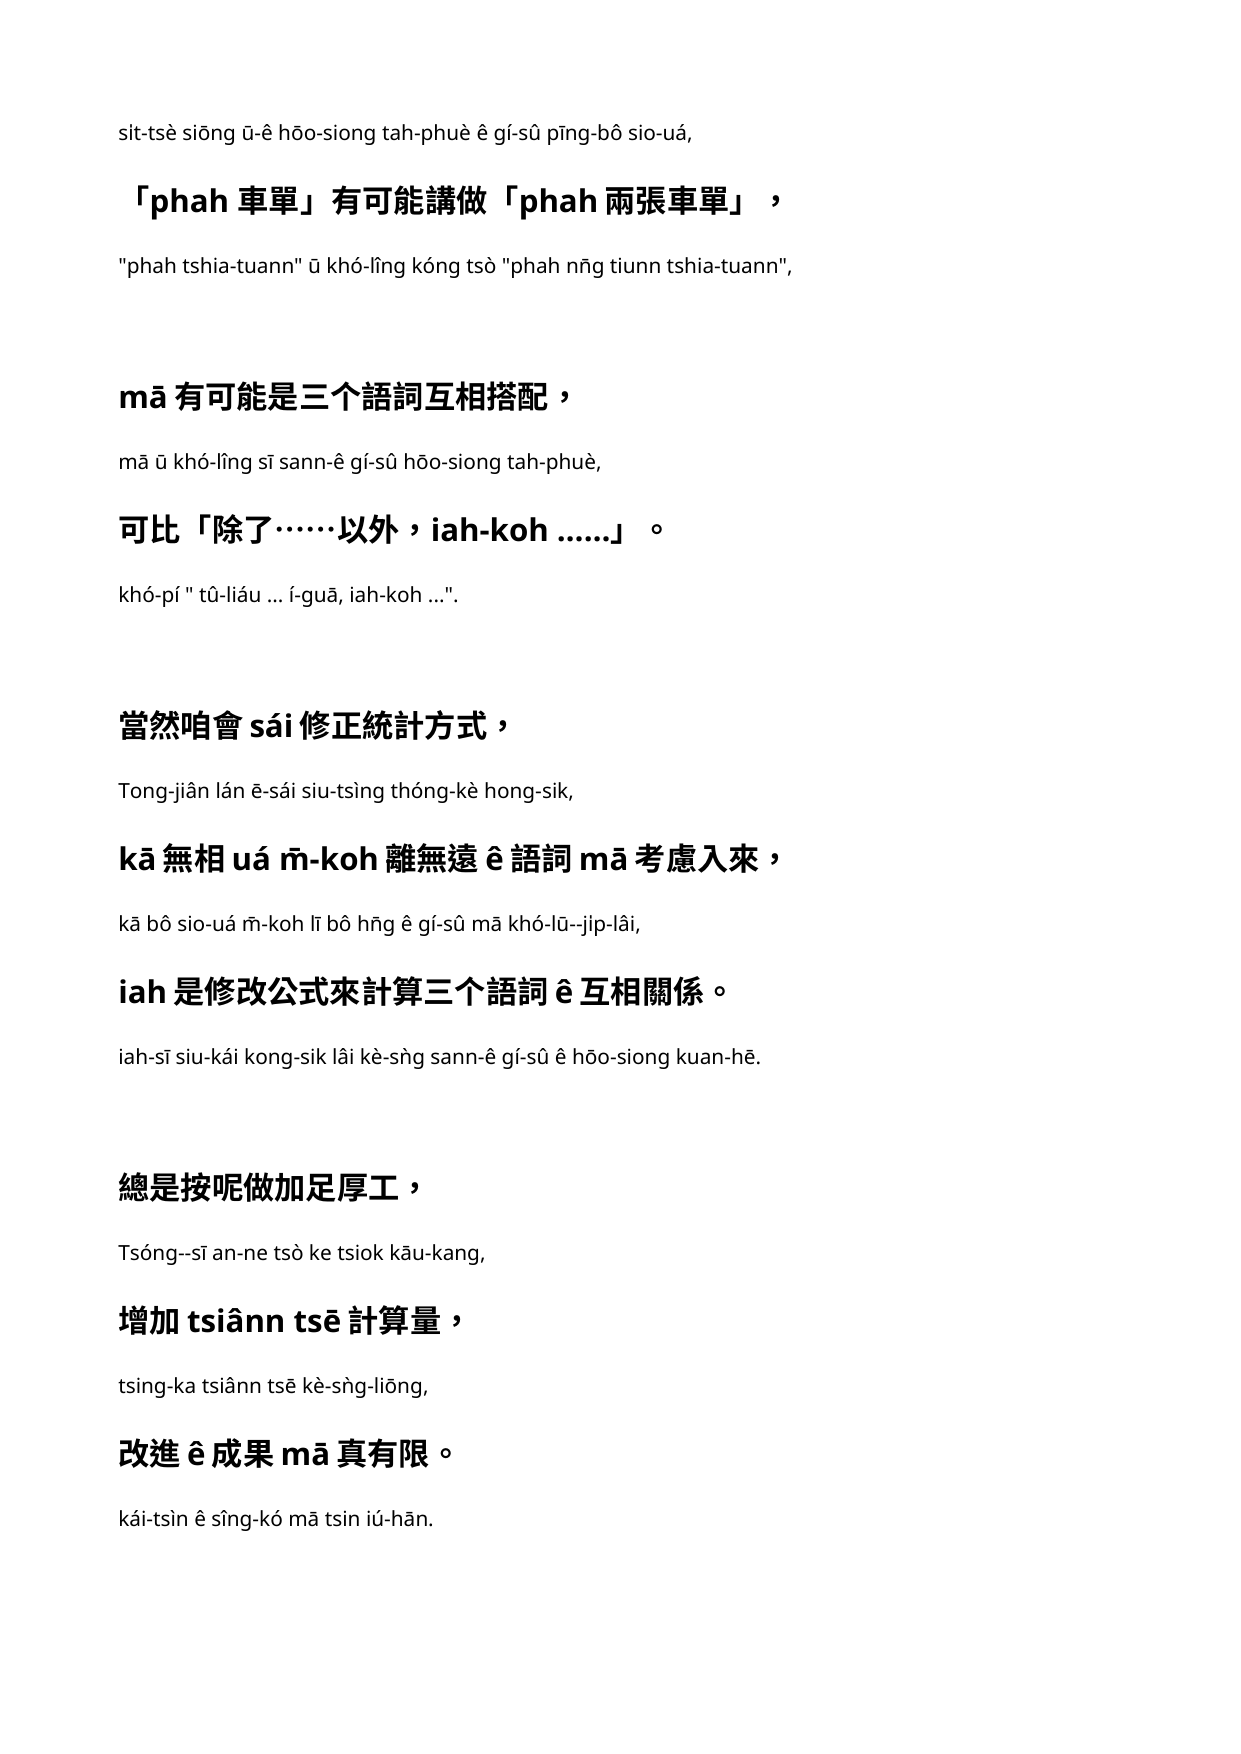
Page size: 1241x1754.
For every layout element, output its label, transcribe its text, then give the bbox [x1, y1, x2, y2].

text 當然咱會sái修正統計方式， [118, 702, 1122, 747]
text 「phah 車單」有可能講做「phah兩張車單」， [118, 176, 1122, 221]
text "phah tshia-tuann" ū khó-lîng kóng tsò "phah nn̄g tiunn tshia-tuann", [118, 251, 1122, 279]
text 改進ê成果mā真有限。 [118, 1429, 1122, 1474]
text kā bô sio-uá m̄-koh lī bô hn̄g ê gí-sû mā khó-lū--ji̍p-lâi, [118, 909, 1122, 938]
text 增加tsiânn tsē計算量， [118, 1296, 1122, 1342]
text 可比「除了……以外，iah-koh ……」。 [118, 505, 1122, 551]
text iah是修改公式來計算三个語詞ê互相關係。 [118, 967, 1122, 1013]
text kái-tsìn ê sîng-kó mā tsin iú-hān. [118, 1504, 1122, 1532]
text Tong-jiân lán ē-sái siu-tsìng thóng-kè hong-sik, [118, 776, 1122, 805]
text khó-pí " tû-liáu ... í-guā, iah-koh ...". [118, 580, 1122, 608]
text Tsóng--sī an-ne tsò ke tsiok kāu-kang, [118, 1238, 1122, 1267]
text 總是按呢做加足厚工， [118, 1163, 1122, 1209]
text tsing-ka tsiânn tsē kè-sǹg-liōng, [118, 1371, 1122, 1399]
text iah-sī siu-kái kong-sik lâi kè-sǹg sann-ê gí-sû ê hōo-siong kuan-hē. [118, 1042, 1122, 1071]
text si̍t-tsè siōng ū-ê hōo-siong tah-phuè ê gí-sû pīng-bô sio-uá, [118, 118, 1122, 147]
text mā ū khó-lîng sī sann-ê gí-sû hōo-siong tah-phuè, [118, 447, 1122, 476]
text kā無相uá m̄-koh離無遠ê語詞mā考慮入來， [118, 834, 1122, 880]
text mā有可能是三个語詞互相搭配， [118, 372, 1122, 418]
